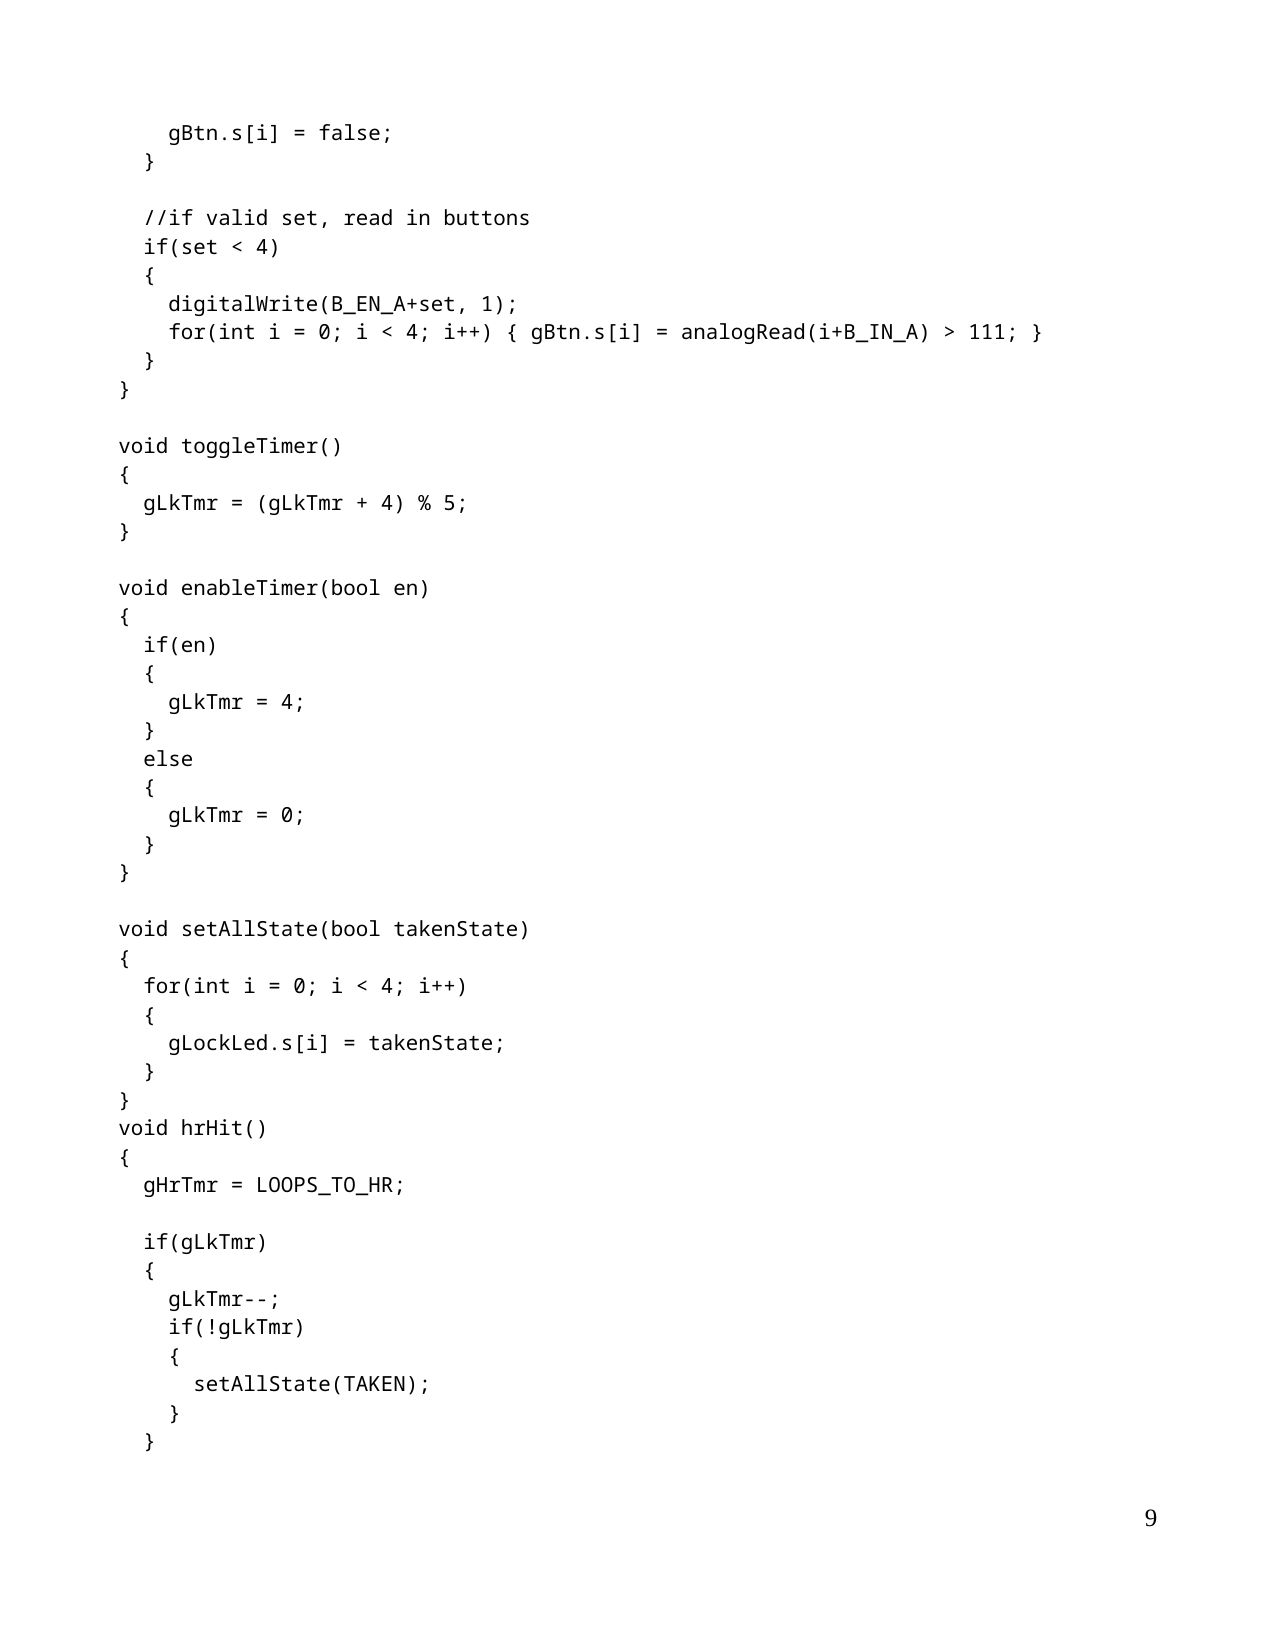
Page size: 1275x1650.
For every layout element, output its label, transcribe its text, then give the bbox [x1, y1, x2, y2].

text { [118, 260, 1157, 289]
text } [118, 1398, 1157, 1426]
text { [118, 459, 1157, 488]
text void setAllState(bool takenState) [118, 914, 1157, 943]
text { [118, 1341, 1157, 1369]
text if(!gLkTmr) [118, 1312, 1157, 1341]
text { [118, 1256, 1157, 1284]
text digitalWrite(B_EN_A+set, 1); [118, 289, 1157, 317]
text //if valid set, read in buttons [118, 203, 1157, 232]
text if(set < 4) [118, 232, 1157, 260]
text { [118, 658, 1157, 687]
text void toggleTimer() [118, 431, 1157, 459]
text { [118, 602, 1157, 630]
text { [118, 1142, 1157, 1170]
text } [118, 1085, 1157, 1113]
text { [118, 1000, 1157, 1028]
text { [118, 772, 1157, 801]
text gBtn.s[i] = false; [118, 118, 1157, 147]
text if(en) [118, 630, 1157, 658]
text } [118, 715, 1157, 744]
text } [118, 346, 1157, 374]
text void hrHit() [118, 1113, 1157, 1142]
text gLkTmr--; [118, 1284, 1157, 1312]
text } [118, 829, 1157, 857]
text gLkTmr = (gLkTmr + 4) % 5; [118, 488, 1157, 516]
text { [118, 943, 1157, 971]
text setAllState(TAKEN); [118, 1369, 1157, 1398]
text else [118, 744, 1157, 772]
text gHrTmr = LOOPS_TO_HR; [118, 1170, 1157, 1199]
text if(gLkTmr) [118, 1227, 1157, 1256]
text } [118, 374, 1157, 402]
text for(int i = 0; i < 4; i++) { gBtn.s[i] = analogRead(i+B_IN_A) > 111; } [118, 317, 1157, 346]
text } [118, 516, 1157, 545]
text } [118, 147, 1157, 175]
text } [118, 1057, 1157, 1085]
text void enableTimer(bool en) [118, 573, 1157, 602]
text } [118, 857, 1157, 886]
text for(int i = 0; i < 4; i++) [118, 971, 1157, 1000]
text } [118, 1426, 1157, 1455]
text gLkTmr = 4; [118, 687, 1157, 715]
text gLkTmr = 0; [118, 801, 1157, 829]
text gLockLed.s[i] = takenState; [118, 1028, 1157, 1057]
